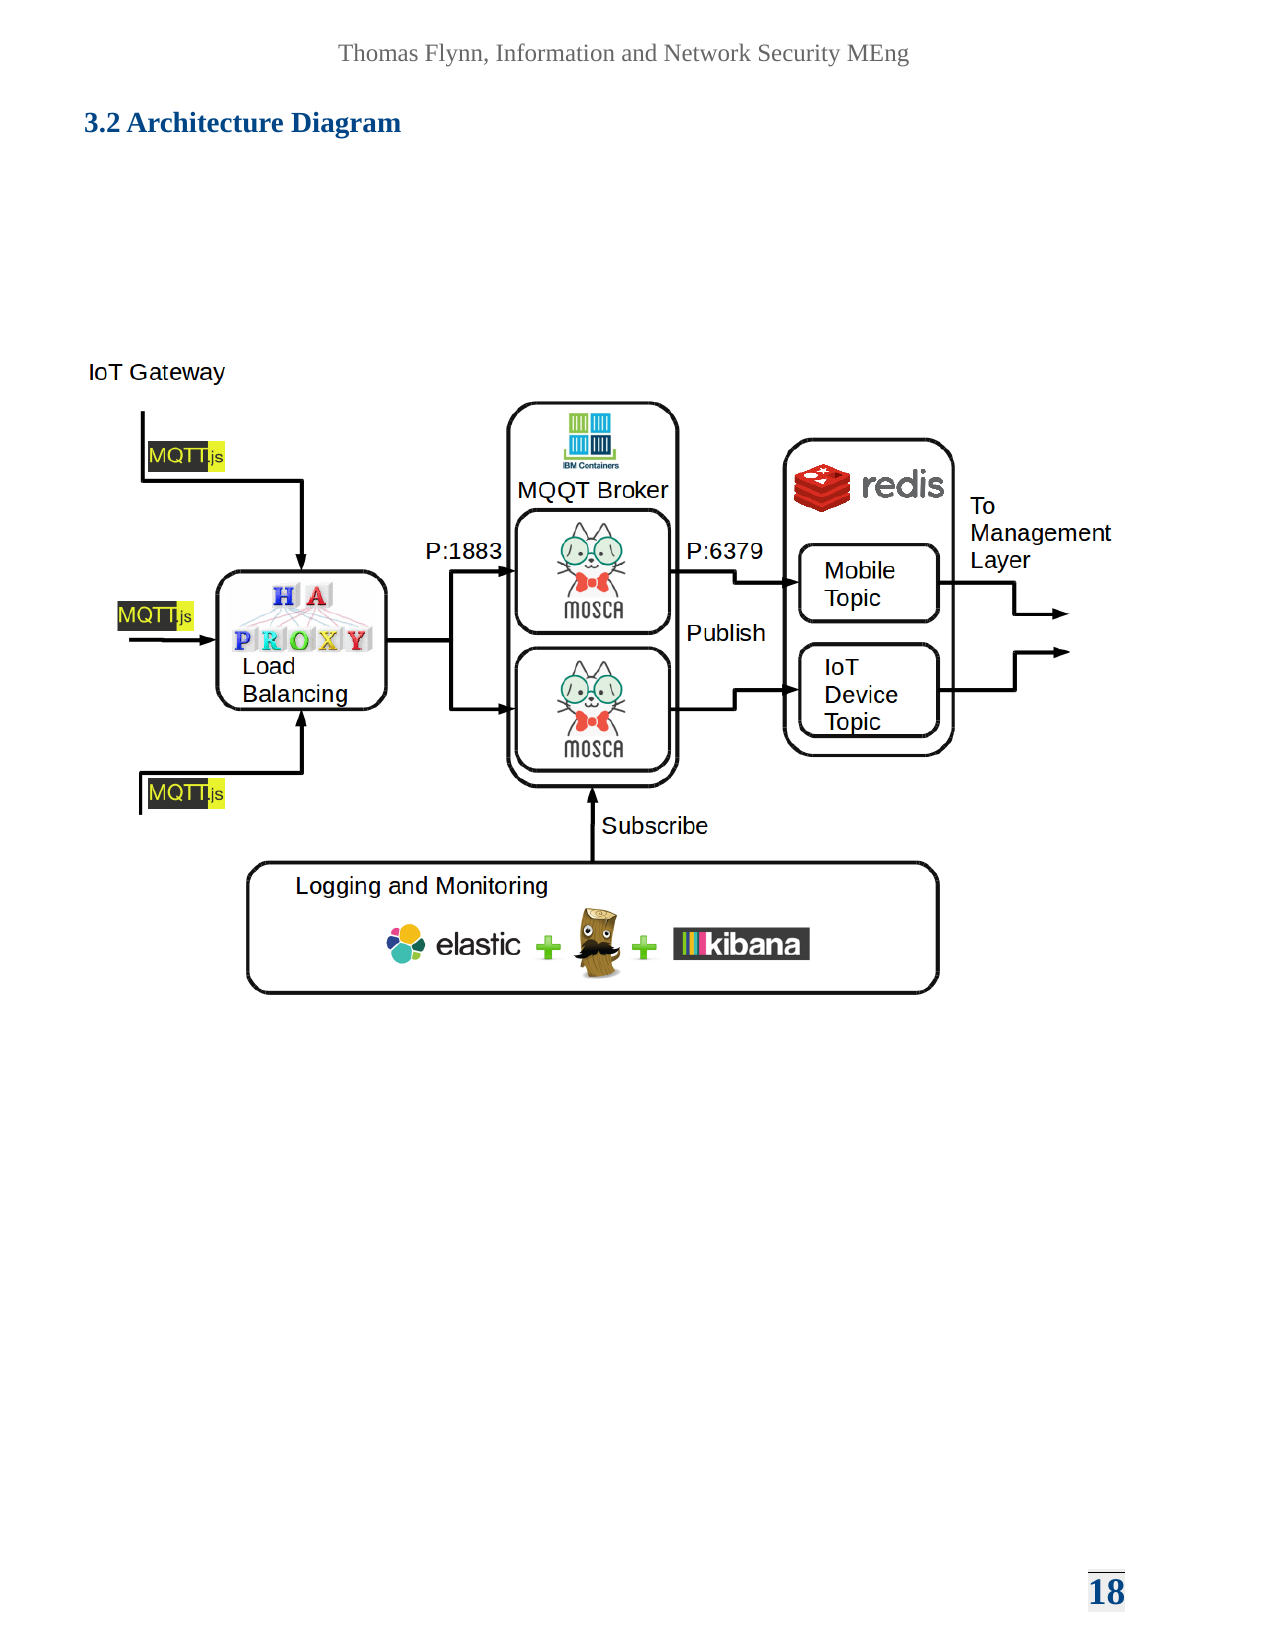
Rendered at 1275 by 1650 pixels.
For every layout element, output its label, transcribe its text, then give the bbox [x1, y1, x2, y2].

picture [82, 356, 1117, 1002]
subtitle 3.2 Architecture Diagram [81, 105, 1125, 138]
